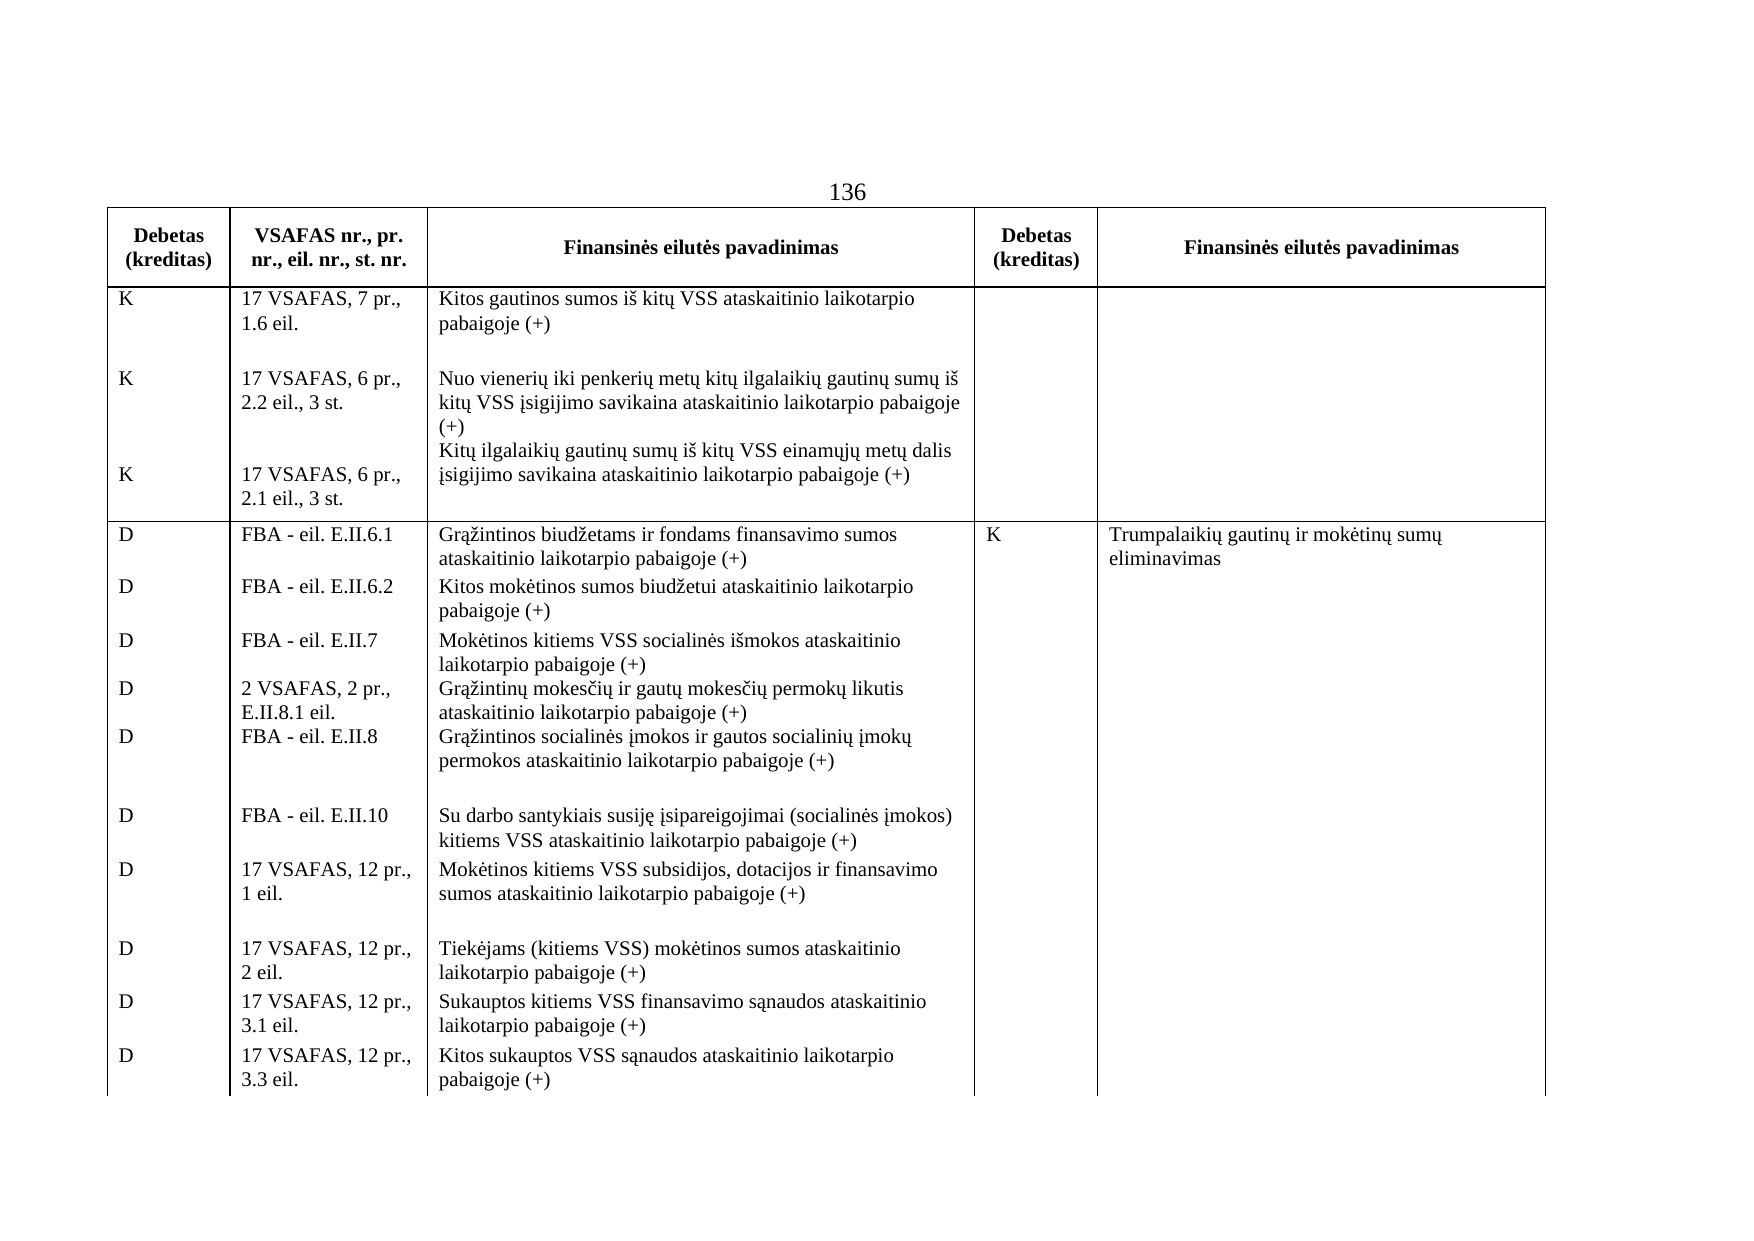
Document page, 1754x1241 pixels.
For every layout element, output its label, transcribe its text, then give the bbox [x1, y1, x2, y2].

table_cell Kitos gautinos sumos iš kitų VSS ataskaitinio laikotarpio pabaigoje (+) [428, 288, 974, 366]
table_cell Sukauptos kitiems VSS finansavimo sąnaudos ataskaitinio laikotarpio pabaigoje (+) [428, 989, 974, 1042]
table_cell Mokėtinos kitiems VSS socialinės išmokos ataskaitinio laikotarpio pabaigoje (+) Grąžintinų mokesčių ir gautų mokesčių permokų likutis ataskaitinio laikotarpio pabaigoje (+) [428, 628, 974, 724]
table_header VSAFAS nr., pr. nr., eil. nr., st. nr. [231, 208, 427, 286]
table_cell Tiekėjams (kitiems VSS) mokėtinos sumos ataskaitinio laikotarpio pabaigoje (+) [428, 936, 974, 989]
table_cell D [108, 724, 229, 803]
table_cell K K [108, 366, 229, 521]
table_cell [975, 574, 1097, 627]
table_cell [975, 989, 1097, 1042]
table_cell [975, 724, 1097, 803]
table_cell FBA - eil. E.II.10 [231, 804, 427, 857]
table_cell [1098, 936, 1545, 989]
table_cell 17 VSAFAS, 12 pr., 2 eil. [231, 936, 427, 989]
table_cell Kitos sukauptos VSS sąnaudos ataskaitinio laikotarpio pabaigoje (+) [428, 1043, 974, 1096]
table_cell [975, 936, 1097, 989]
table_cell 17 VSAFAS, 12 pr., 1 eil. [231, 857, 427, 936]
table_cell [975, 1043, 1097, 1096]
table_cell Mokėtinos kitiems VSS subsidijos, dotacijos ir finansavimo sumos ataskaitinio laikotarpio pabaigoje (+) [428, 857, 974, 936]
table_cell D [108, 857, 229, 936]
table_cell Su darbo santykiais susiję įsipareigojimai (socialinės įmokos) kitiems VSS ataskaitinio laikotarpio pabaigoje (+) [428, 804, 974, 857]
table_cell [1098, 857, 1545, 936]
table_cell Kitos mokėtinos sumos biudžetui ataskaitinio laikotarpio pabaigoje (+) [428, 574, 974, 627]
table_cell 17 VSAFAS, 6 pr., 2.2 eil., 3 st. 17 VSAFAS, 6 pr., 2.1 eil., 3 st. [231, 366, 427, 521]
table_cell [975, 804, 1097, 857]
table_cell [1098, 804, 1545, 857]
table_cell K [975, 522, 1097, 574]
table_cell [1098, 366, 1545, 521]
table_cell FBA - eil. E.II.7 2 VSAFAS, 2 pr., E.II.8.1 eil. [231, 628, 427, 724]
table_cell Grąžintinos biudžetams ir fondams finansavimo sumos ataskaitinio laikotarpio pabaigoje (+) [428, 522, 974, 574]
table_cell D [108, 804, 229, 857]
table_cell Trumpalaikių gautinų ir mokėtinų sumų eliminavimas [1098, 522, 1545, 574]
table_cell Nuo vienerių iki penkerių metų kitų ilgalaikių gautinų sumų iš kitų VSS įsigijimo savikaina ataskaitinio laikotarpio pabaigoje (+) Kitų ilgalaikių gautinų sumų iš kitų VSS einamųjų metų dalis įsigijimo savikaina ataskaitinio laikotarpio pabaigoje (+) [428, 366, 974, 521]
table_cell 17 VSAFAS, 12 pr., 3.1 eil. [231, 989, 427, 1042]
table_cell FBA - eil. E.II.8 [231, 724, 427, 803]
table_cell K [108, 288, 229, 366]
table_cell [975, 366, 1097, 521]
table_cell [1098, 724, 1545, 803]
table_cell [975, 628, 1097, 724]
table_cell D [108, 522, 229, 574]
table_header Finansinės eilutės pavadinimas [428, 208, 974, 286]
table_cell D [108, 936, 229, 989]
table_cell [1098, 1043, 1545, 1096]
table_cell FBA - eil. E.II.6.1 [231, 522, 427, 574]
table_cell D D [108, 628, 229, 724]
table_header Finansinės eilutės pavadinimas [1098, 208, 1545, 286]
table_cell [1098, 628, 1545, 724]
table_cell [1098, 989, 1545, 1042]
table_cell [975, 857, 1097, 936]
table_cell D [108, 1043, 229, 1096]
table_cell 17 VSAFAS, 12 pr., 3.3 eil. [231, 1043, 427, 1096]
table_cell [975, 288, 1097, 366]
table_cell FBA - eil. E.II.6.2 [231, 574, 427, 627]
table_cell 17 VSAFAS, 7 pr., 1.6 eil. [231, 288, 427, 366]
table_header Debetas (kreditas) [108, 208, 229, 286]
table_cell D [108, 574, 229, 627]
table_cell Grąžintinos socialinės įmokos ir gautos socialinių įmokų permokos ataskaitinio laikotarpio pabaigoje (+) [428, 724, 974, 803]
table_cell [1098, 288, 1545, 366]
table_cell D [108, 989, 229, 1042]
table_cell [1098, 574, 1545, 627]
table_header Debetas (kreditas) [975, 208, 1097, 286]
